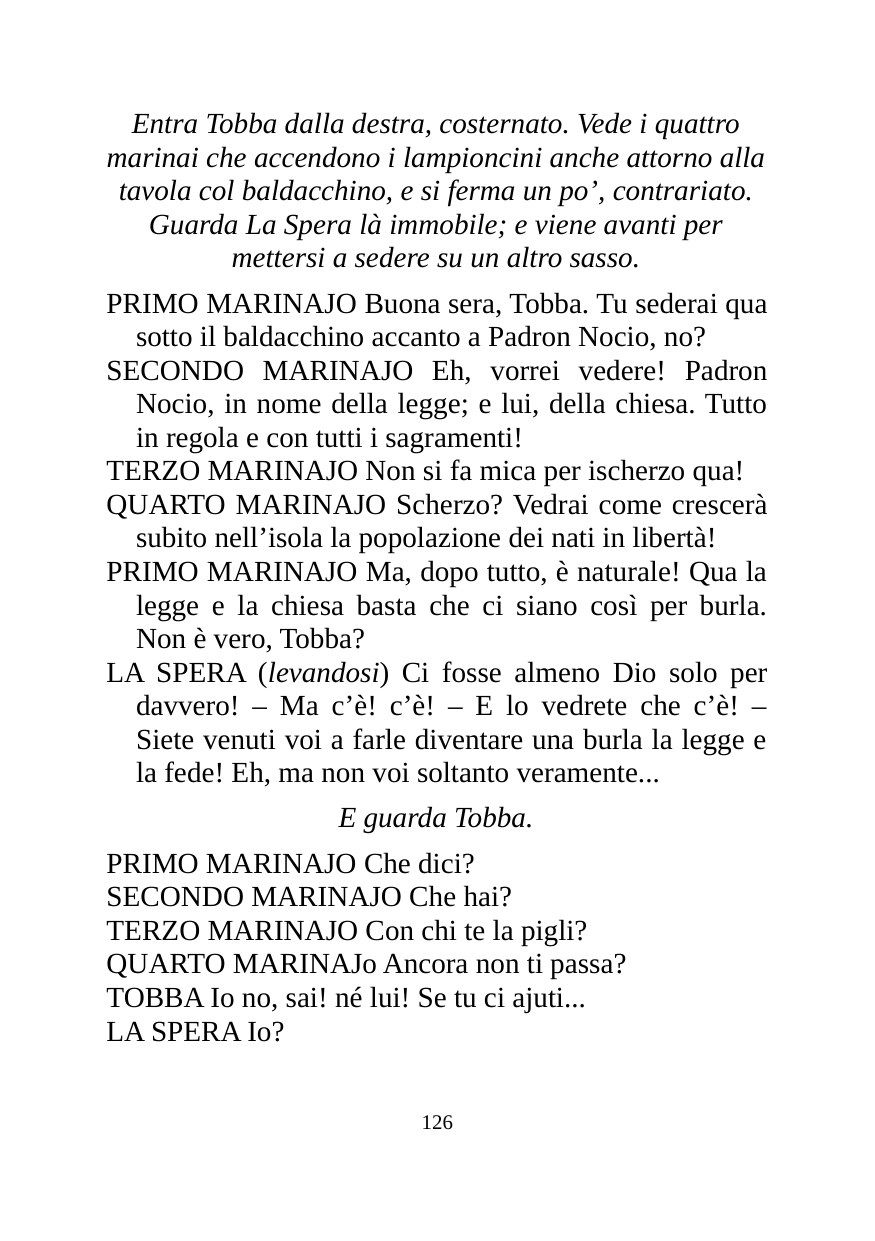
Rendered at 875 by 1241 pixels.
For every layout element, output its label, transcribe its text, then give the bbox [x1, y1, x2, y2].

text E guarda Tobba. [106, 801, 768, 834]
text TERZO MARINAJO Non si fa mica per ischerzo qua! [106, 453, 768, 487]
text QUARTO MARINAJO Scherzo? Vedrai come crescerà subito nell’isola la popolazione dei nati in libertà! [106, 487, 768, 554]
text LA SPERA Io? [106, 1014, 768, 1047]
text PRIMO MARINAJO Buona sera, Tobba. Tu sederai qua sotto il baldacchino accanto a Padron Nocio, no? [106, 286, 768, 353]
text TERZO MARINAJO Con chi te la pigli? [106, 913, 768, 947]
text PRIMO MARINAJO Ma, dopo tutto, è naturale! Qua la legge e la chiesa basta che ci siano così per burla. Non è vero, Tobba? [106, 554, 768, 655]
text LA SPERA (levandosi) Ci fosse almeno Dio solo per davvero! – Ma c’è! c’è! – E lo vedrete che c’è! – Siete venuti voi a farle diventare una burla la legge e la fede! Eh, ma non voi soltanto veramente... [106, 655, 768, 789]
text Entra Tobba dalla destra, costernato. Vede i quattro marinai che accendono i lampioncini anche attorno alla tavola col baldacchino, e si ferma un po’, contrariato. Guarda La Spera là immobile; e viene avanti per mettersi a sedere su un altro sasso. [106, 106, 768, 274]
text PRIMO MARINAJO Che dici? [106, 846, 768, 879]
text SECONDO MARINAJO Eh, vorrei vedere! Padron Nocio, in nome della legge; e lui, della chiesa. Tutto in regola e con tutti i sagramenti! [106, 353, 768, 453]
text QUARTO MARINAJo Ancora non ti passa? [106, 947, 768, 980]
text TOBBA Io no, sai! né lui! Se tu ci ajuti... [106, 980, 768, 1014]
text SECONDO MARINAJO Che hai? [106, 879, 768, 913]
